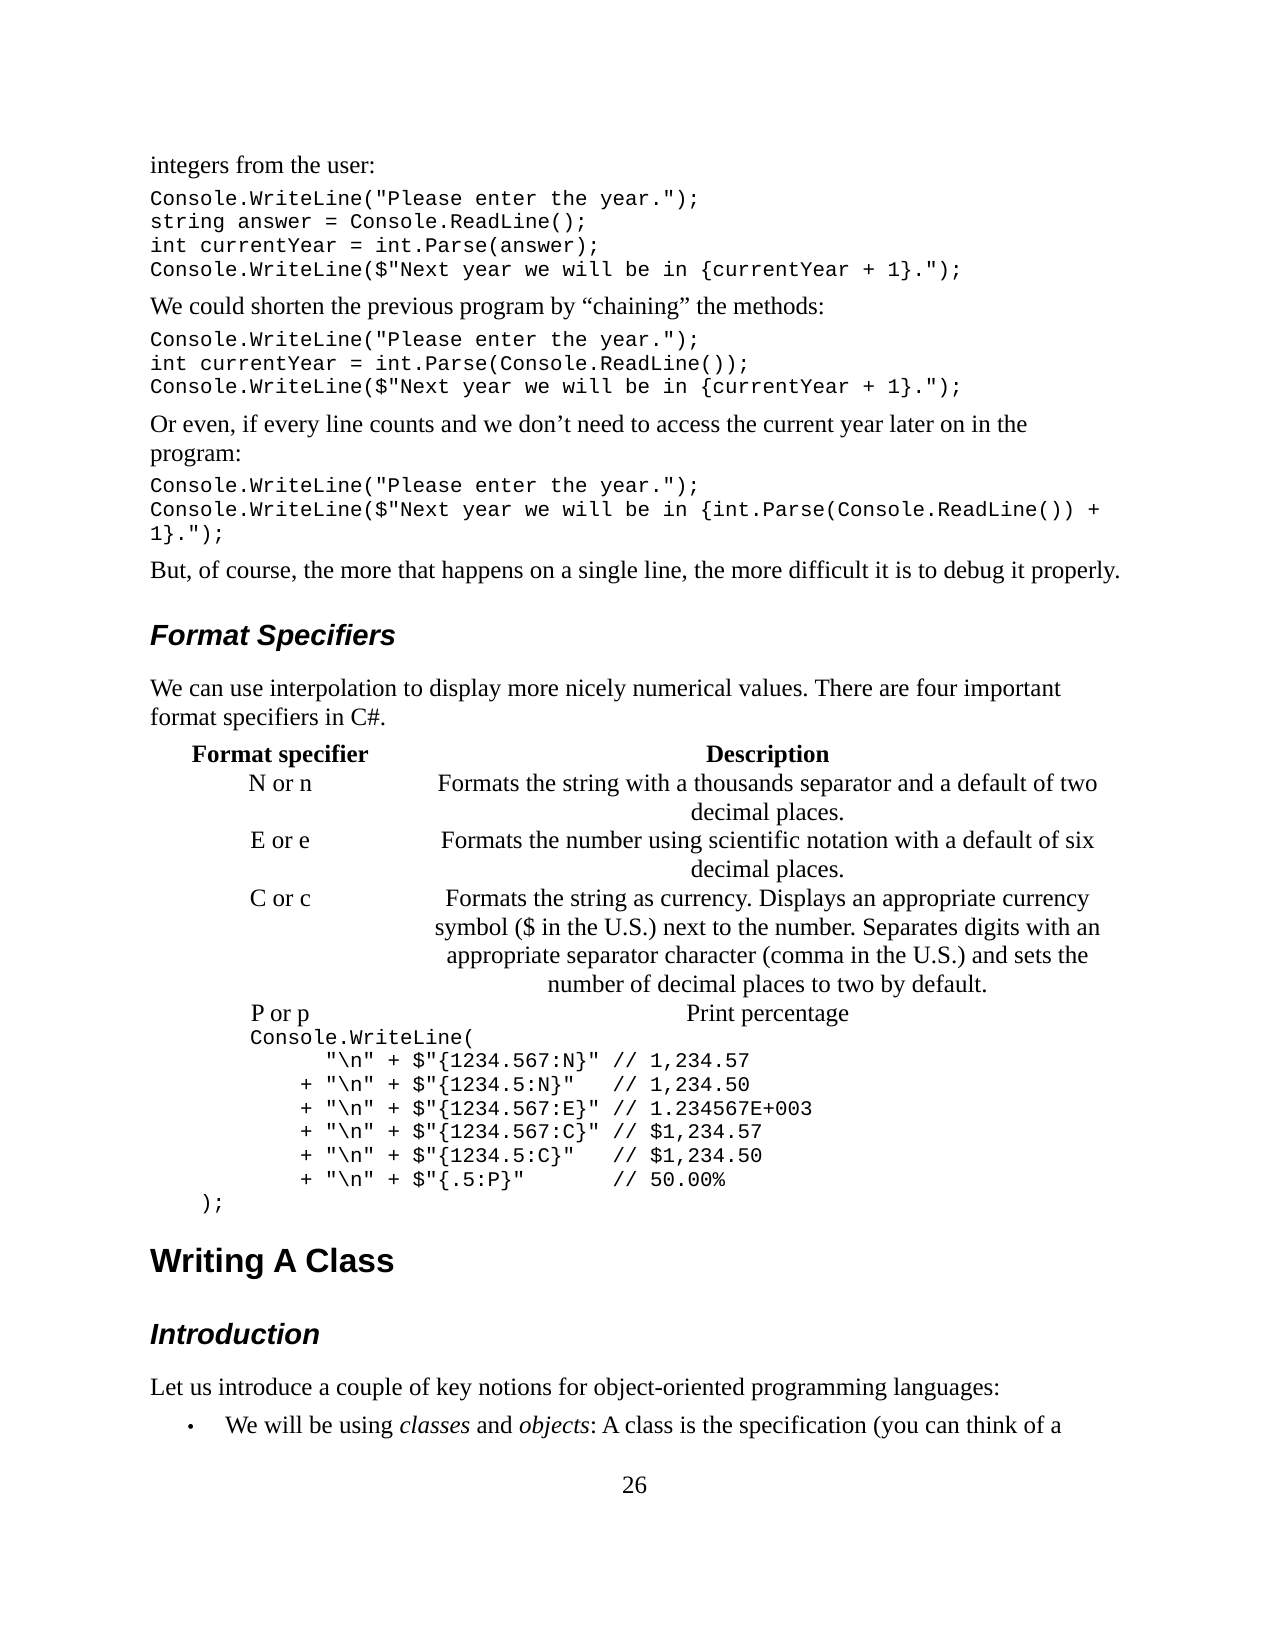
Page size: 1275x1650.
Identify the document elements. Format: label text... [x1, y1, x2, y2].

text + "\n" + $"{1234.567:C}" // $1,234.57 [150, 1121, 1125, 1145]
text Let us introduce a couple of key notions for object-oriented programming languages: [150, 1372, 1125, 1401]
text Console.WriteLine("Please enter the year."); [150, 475, 1125, 499]
table_cell Print percentage [410, 998, 1125, 1027]
list We will be using classes and objects: A class is the specification (you can think of a [187, 1410, 1125, 1439]
subtitle Writing A Class [150, 1241, 1125, 1280]
table_cell Formats the number using scientific notation with a default of six decimal places. [410, 826, 1125, 883]
table_cell Formats the string as currency. Displays an appropriate currency symbol ($ in the U.S.) next to the number. Separates digits with an appropriate separator character (comma in the U.S.) and sets the number of decimal places to two by default. [410, 883, 1125, 998]
text + "\n" + $"{1234.5:C}" // $1,234.50 [150, 1145, 1125, 1169]
text int currentYear = int.Parse(Console.ReadLine()); [150, 353, 1125, 376]
subtitle Introduction [150, 1317, 1125, 1351]
text int currentYear = int.Parse(answer); [150, 235, 1125, 259]
text ); [150, 1192, 1125, 1216]
table_header Format specifier [150, 739, 410, 768]
text We could shorten the previous program by “chaining” the methods: [150, 291, 1125, 320]
table_header Description [410, 739, 1125, 768]
text string answer = Console.ReadLine(); [150, 211, 1125, 235]
text + "\n" + $"{1234.5:N}" // 1,234.50 [150, 1074, 1125, 1098]
text + "\n" + $"{.5:P}" // 50.00% [150, 1169, 1125, 1192]
table_cell N or n [150, 768, 410, 826]
text Console.WriteLine( [150, 1027, 1125, 1051]
table_cell P or p [150, 998, 410, 1027]
text + "\n" + $"{1234.567:E}" // 1.234567E+003 [150, 1098, 1125, 1121]
subtitle Format Specifiers [150, 618, 1125, 651]
text Console.WriteLine($"Next year we will be in {currentYear + 1}."); [150, 259, 1125, 282]
text We can use interpolation to display more nicely numerical values. There are four important format specifiers in C#. [150, 673, 1125, 730]
table_cell C or c [150, 883, 410, 998]
table_cell Formats the string with a thousands separator and a default of two decimal places. [410, 768, 1125, 826]
table_cell E or e [150, 826, 410, 883]
text Console.WriteLine("Please enter the year."); [150, 329, 1125, 353]
text Console.WriteLine("Please enter the year."); [150, 188, 1125, 211]
text integers from the user: [150, 150, 1125, 179]
text Or even, if every line counts and we don’t need to access the current year later on in the program: [150, 409, 1125, 466]
text But, of course, the more that happens on a single line, the more difficult it is to debug it properly. [150, 555, 1125, 584]
text Console.WriteLine($"Next year we will be in {currentYear + 1}."); [150, 376, 1125, 400]
text Console.WriteLine($"Next year we will be in {int.Parse(Console.ReadLine()) + 1}."); [150, 499, 1125, 546]
text "\n" + $"{1234.567:N}" // 1,234.57 [150, 1051, 1125, 1074]
